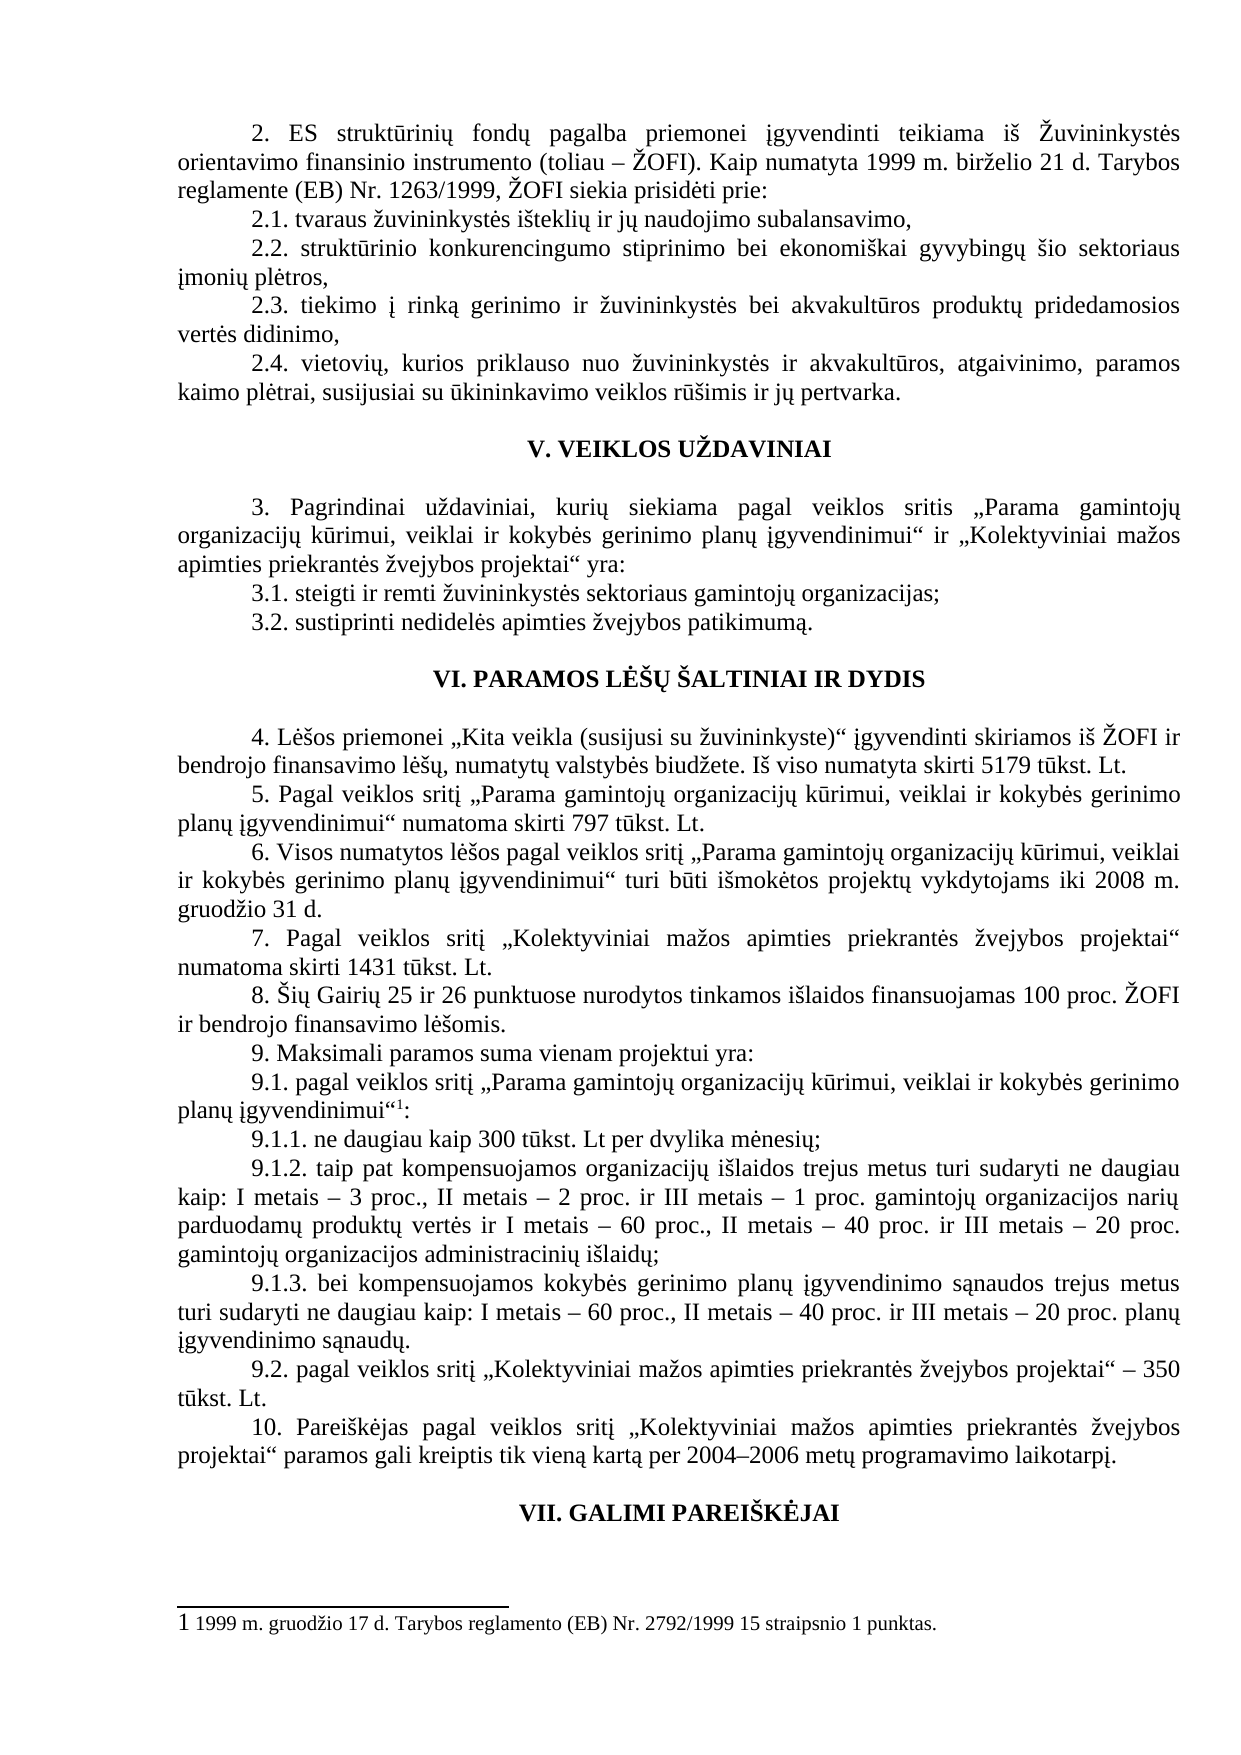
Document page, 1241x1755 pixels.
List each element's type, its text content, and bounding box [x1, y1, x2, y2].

text 5. Pagal veiklos sritį „Parama gamintojų organizacijų kūrimui, veiklai ir kokybės gerinimo planų įgyvendinimui“ numatoma skirti 797 tūkst. Lt. [177, 779, 1181, 837]
text 9.1.2. taip pat kompensuojamos organizacijų išlaidos trejus metus turi sudaryti ne daugiau kaip: I metais – 3 proc., II metais – 2 proc. ir III metais – 1 proc. gamintojų organizacijos narių parduodamų produktų vertės ir I metais – 60 proc., II metais – 40 proc. ir III metais – 20 proc. gamintojų organizacijos administracinių išlaidų; [177, 1153, 1181, 1268]
text 9. Maksimali paramos suma vienam projektui yra: [177, 1038, 1181, 1067]
text 6. Visos numatytos lėšos pagal veiklos sritį „Parama gamintojų organizacijų kūrimui, veiklai ir kokybės gerinimo planų įgyvendinimui“ turi būti išmokėtos projektų vykdytojams iki 2008 m. gruodžio 31 d. [177, 837, 1181, 923]
text 1999 m. gruodžio 17 d. Tarybos reglamento (EB) Nr. 2792/1999 15 straipsnio 1 punktas. [177, 1607, 1181, 1636]
text VII. GALIMI PAREIŠKĖJAI [177, 1498, 1181, 1527]
text 2.2. struktūrinio konkurencingumo stiprinimo bei ekonomiškai gyvybingų šio sektoriaus įmonių plėtros, [177, 233, 1181, 291]
text 3.1. steigti ir remti žuvininkystės sektoriaus gamintojų organizacijas; [177, 578, 1181, 607]
text V. VEIKLOS UŽDAVINIAI [177, 434, 1181, 463]
text 2.3. tiekimo į rinką gerinimo ir žuvininkystės bei akvakultūros produktų pridedamosios vertės didinimo, [177, 291, 1181, 348]
text 9.1. pagal veiklos sritį „Parama gamintojų organizacijų kūrimui, veiklai ir kokybės gerinimo planų įgyvendinimui“: [177, 1067, 1181, 1124]
text 9.1.3. bei kompensuojamos kokybės gerinimo planų įgyvendinimo sąnaudos trejus metus turi sudaryti ne daugiau kaip: I metais – 60 proc., II metais – 40 proc. ir III metais – 20 proc. planų įgyvendinimo sąnaudų. [177, 1268, 1181, 1354]
text 8. Šių Gairių 25 ir 26 punktuose nurodytos tinkamos išlaidos finansuojamas 100 proc. ŽOFI ir bendrojo finansavimo lėšomis. [177, 981, 1181, 1038]
text 9.2. pagal veiklos sritį „Kolektyviniai mažos apimties priekrantės žvejybos projektai“ – 350 tūkst. Lt. [177, 1354, 1181, 1412]
text 2. ES struktūrinių fondų pagalba priemonei įgyvendinti teikiama iš Žuvininkystės orientavimo finansinio instrumento (toliau – ŽOFI). Kaip numatyta 1999 m. birželio 21 d. Tarybos reglamente (EB) Nr. 1263/1999, ŽOFI siekia prisidėti prie: [177, 118, 1181, 204]
text 7. Pagal veiklos sritį „Kolektyviniai mažos apimties priekrantės žvejybos projektai“ numatoma skirti 1431 tūkst. Lt. [177, 923, 1181, 981]
text 2.4. vietovių, kurios priklauso nuo žuvininkystės ir akvakultūros, atgaivinimo, paramos kaimo plėtrai, susijusiai su ūkininkavimo veiklos rūšimis ir jų pertvarka. [177, 348, 1181, 406]
text VI. PARAMOS LĖŠŲ ŠALTINIAI IR DYDIS [177, 664, 1181, 693]
text 2.1. tvaraus žuvininkystės išteklių ir jų naudojimo subalansavimo, [177, 204, 1181, 233]
text 3. Pagrindinai uždaviniai, kurių siekiama pagal veiklos sritis „Parama gamintojų organizacijų kūrimui, veiklai ir kokybės gerinimo planų įgyvendinimui“ ir „Kolektyviniai mažos apimties priekrantės žvejybos projektai“ yra: [177, 492, 1181, 578]
text 10. Pareiškėjas pagal veiklos sritį „Kolektyviniai mažos apimties priekrantės žvejybos projektai“ paramos gali kreiptis tik vieną kartą per 2004–2006 metų programavimo laikotarpį. [177, 1412, 1181, 1469]
text 4. Lėšos priemonei „Kita veikla (susijusi su žuvininkyste)“ įgyvendinti skiriamos iš ŽOFI ir bendrojo finansavimo lėšų, numatytų valstybės biudžete. Iš viso numatyta skirti 5179 tūkst. Lt. [177, 722, 1181, 779]
text 3.2. sustiprinti nedidelės apimties žvejybos patikimumą. [177, 607, 1181, 636]
text 9.1.1. ne daugiau kaip 300 tūkst. Lt per dvylika mėnesių; [177, 1124, 1181, 1153]
